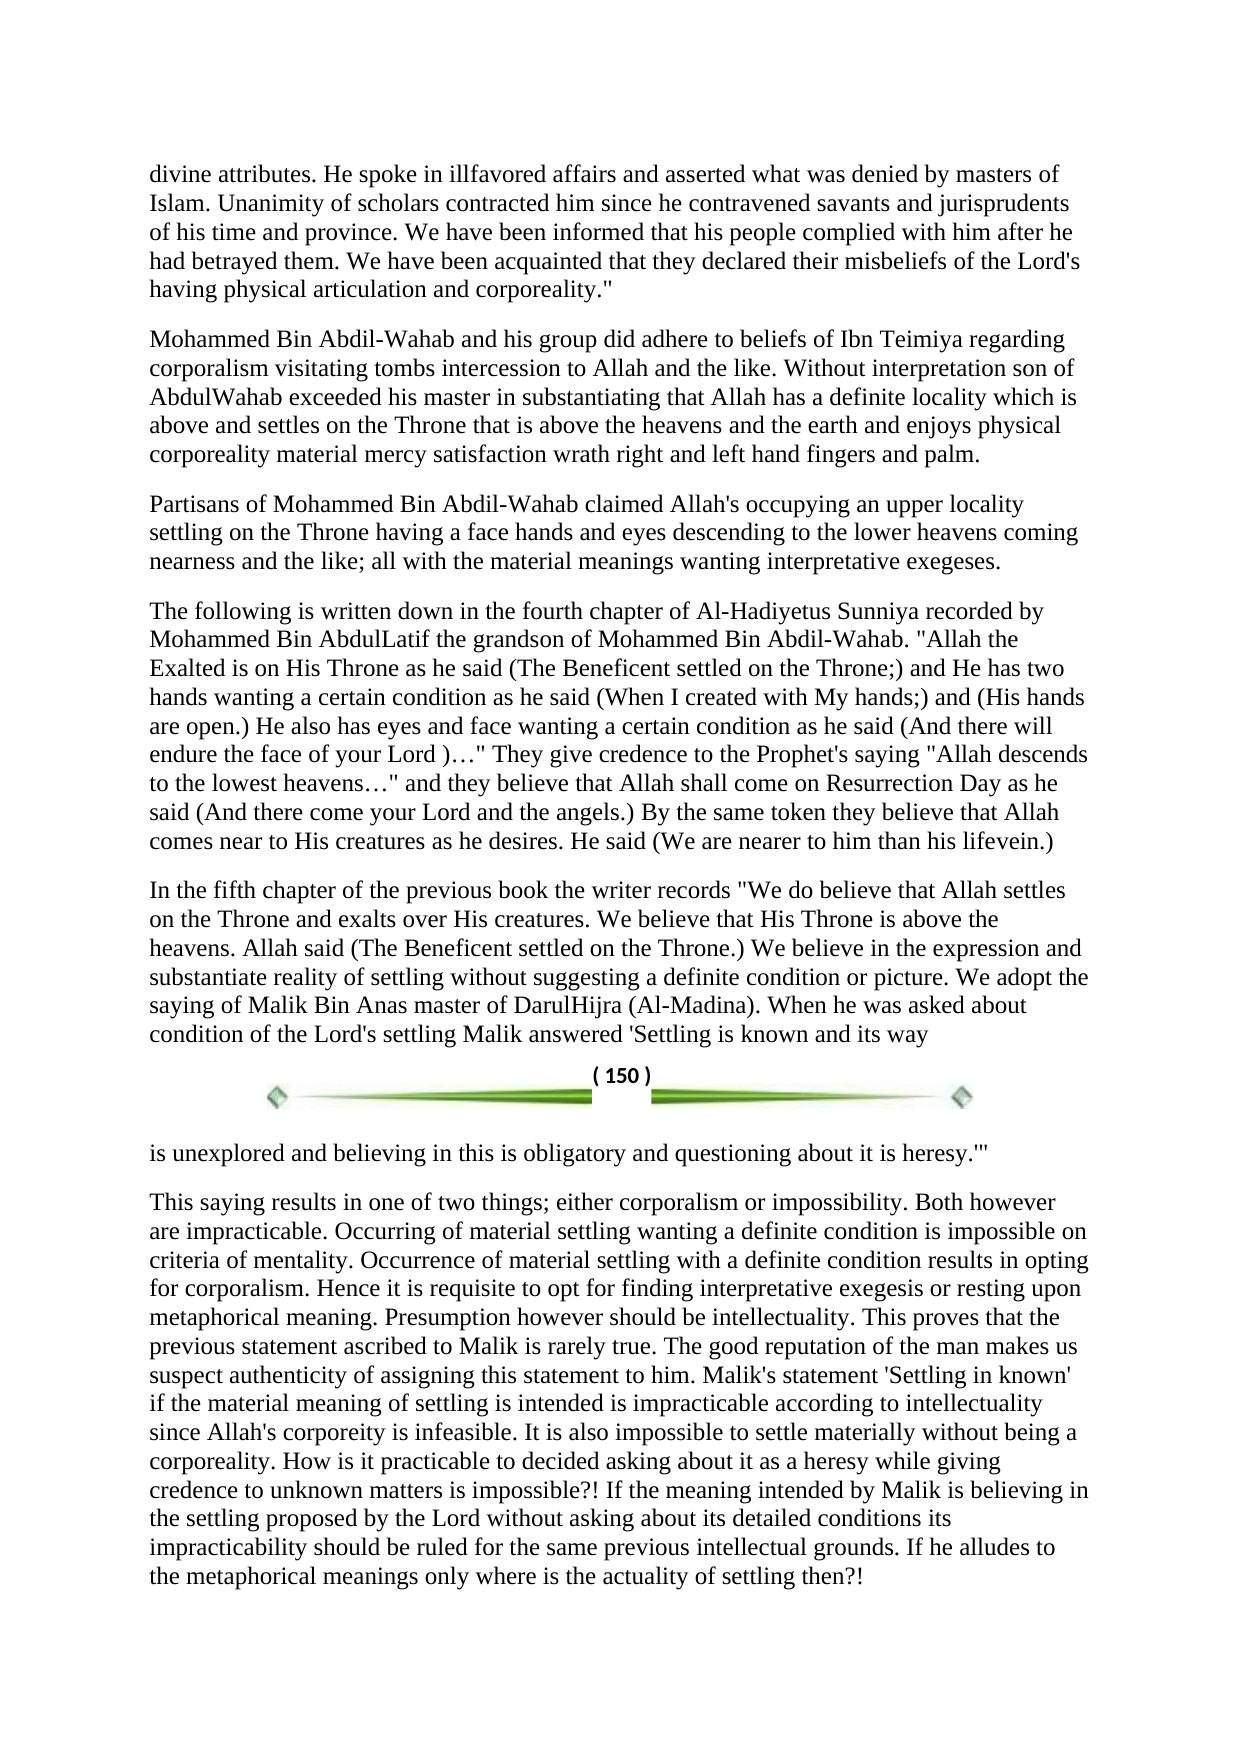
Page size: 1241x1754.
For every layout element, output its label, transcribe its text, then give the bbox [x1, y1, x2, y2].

table_header ( 150 ) is unexplored and believing in this is obligatory and questioning about it is heresy.'" This saying results in one of two things; either corporalism or impossibility. Both however are impracticable. Occurring of material settling wanting a definite condition is impossible on criteria of mentality. Occurrence of material settling with a definite condition results in opting for corporalism. Hence it is requisite to opt for finding interpretative exegesis or resting upon metaphorical meaning. Presumption however should be intellectuality. This proves that the previous statement ascribed to Malik is rarely true. The good reputation of the man makes us suspect authenticity of assigning this statement to him. Malik's statement 'Settling in known' if the material meaning of settling is intended is impracticable according to intellectuality since Allah's corporeity is infeasible. It is also impossible to settle materially without being a corporeality. How is it practicable to decided asking about it as a heresy while giving credence to unknown matters is impossible?! If the meaning intended by Malik is believing in the settling proposed by the Lord without asking about its detailed conditions its impracticability should be ruled for the same previous intellectual grounds. If he alludes to the metaphorical meanings only where is the actuality of settling then?! [148, 1060, 1093, 1602]
table_header divine attributes. He spoke in ill­favored affairs and asserted what was denied by masters of Islam. Unanimity of scholars contracted him since he contravened savants and jurisprudents of his time and province. We have been informed that his people complied with him after he had betrayed them. We have been acquainted that they declared their misbeliefs of the Lord's having physical articulation and corporeality." Mohammed Bin Abdil-­Wahab and his group did adhere to beliefs of Ibn Teimiya regarding corporalism visitating tombs intercession to Allah and the like. Without interpretation son of Abdul­Wahab exceeded his master in substantiating that Allah has a definite locality which is above and settles on the Throne that is above the heavens and the earth and enjoys physical corporeality material mercy satisfaction wrath right and left hand fingers and palm. Partisans of Mohammed Bin Abdil-­Wahab claimed Allah's occupying an upper locality settling on the Throne having a face hands and eyes descending to the lower heavens coming nearness and the like; all with the material meanings wanting interpretative exegeses. The following is written down in the fourth chapter of Al-­Hadiyetus Sunniya recorded by Mohammed Bin Abdul­Latif the grandson of Mohammed Bin Abdil-­Wahab. "Allah the Exalted is on His Throne as he said (The Beneficent settled on the Throne;) and He has two hands wanting a certain condition as he said (When I created with My hands;) and (His hands are open.) He also has eyes and face wanting a certain condition as he said (And there will endure the face of your Lord )…" They give credence to the Prophet's saying "Allah descends to the lowest heavens…" and they believe that Allah shall come on Resurrection Day as he said (And there come your Lord and the angels.) By the same token they believe that Allah comes near to His creatures as he desires. He said (We are nearer to him than his life­vein.) In the fifth chapter of the previous book the writer records "We do believe that Allah settles on the Throne and exalts over His creatures. We believe that His Throne is above the heavens. Allah said (The Beneficent settled on the Throne.) We believe in the expression and substantiate reality of settling without suggesting a definite condition or picture. We adopt the saying of Malik Bin Anas master of Darul­Hijra (Al-­Madina). When he was asked about condition of the Lord's settling Malik answered 'Settling is known and its way [148, 148, 1093, 1060]
